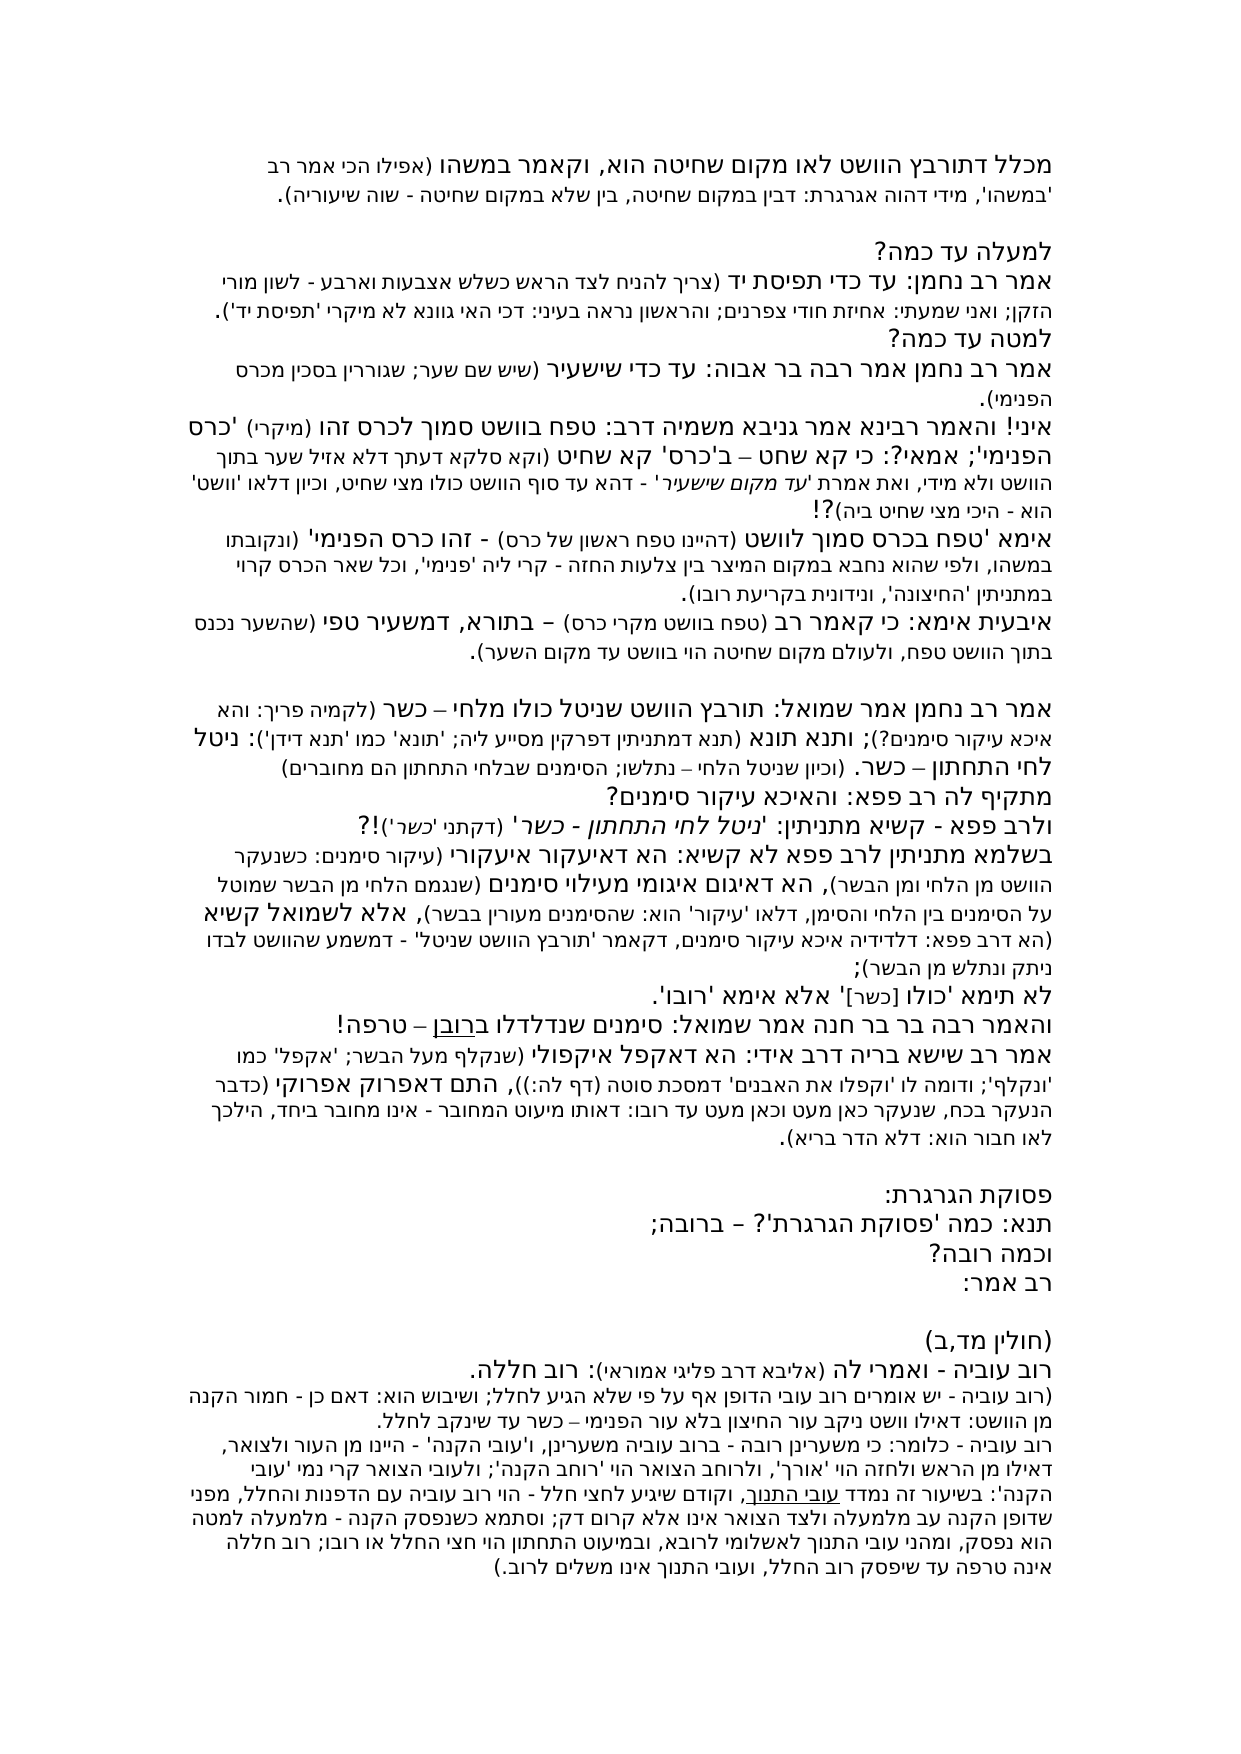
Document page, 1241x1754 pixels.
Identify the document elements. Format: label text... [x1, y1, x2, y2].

text בשלמא מתניתין לרב פפא לא קשיא: הא דאיעקור איעקורי (עיקור סימנים: כשנעקר הוושט מן הלחי ומן הבשר), הא דאיגום איגומי מעילוי סימנים (שנגמם הלחי מן הבשר שמוטל על הסימנים בין הלחי והסימן, דלאו 'עיקור' הוא: שהסימנים מעורין בבשר), אלא לשמואל קשיא (הא דרב פפא: דלדידיה איכא עיקור סימנים, דקאמר 'תורבץ הוושט שניטל' - דמשמע שהוושט לבדו ניתק ונתלש מן הבשר); [187, 840, 1053, 981]
text וכמה רובה? [187, 1239, 1053, 1268]
text לא תימא 'כולו [כשר]' אלא אימא 'רובו'. [187, 981, 1053, 1011]
text למטה עד כמה? [187, 325, 1053, 354]
text איני! והאמר רבינא אמר גניבא משמיה דרב: טפח בוושט סמוך לכרס זהו (מיקרי) 'כרס הפנימי'; אמאי?: כי קא שחט – ב'כרס' קא שחיט (וקא סלקא דעתך דלא אזיל שער בתוך הוושט ולא מידי, ואת אמרת 'עד מקום שישעיר' - דהא עד סוף הוושט כולו מצי שחיט, וכיון דלאו 'וושט' הוא - היכי מצי שחיט ביה)?! [187, 412, 1053, 524]
text ולרב פפא - קשיא מתניתין: 'ניטל לחי התחתון - כשר' (דקתני 'כשר')!? [187, 811, 1053, 840]
text איבעית אימא: כי קאמר רב (טפח בוושט מקרי כרס) – בתורא, דמשעיר טפי (שהשער נכנס בתוך הוושט טפח, ולעולם מקום שחיטה הוי בוושט עד מקום השער). [187, 607, 1053, 665]
text רוב עוביה - ואמרי לה (אליבא דרב פליגי אמוראי): רוב חללה. [187, 1355, 1053, 1384]
text פסוקת הגרגרת: [187, 1181, 1053, 1210]
text רב אמר: [187, 1268, 1053, 1297]
text אמר רב נחמן: עד כדי תפיסת יד (צריך להניח לצד הראש כשלש אצבעות וארבע - לשון מורי הזקן; ואני שמעתי: אחיזת חודי צפרנים; והראשון נראה בעיני: דכי האי גוונא לא מיקרי 'תפיסת יד'). [187, 266, 1053, 325]
text אמר רב נחמן אמר רבה בר אבוה: עד כדי שישעיר (שיש שם שער; שגוררין בסכין מכרס הפנימי). [187, 354, 1053, 412]
text (רוב עוביה - יש אומרים רוב עובי הדופן אף על פי שלא הגיע לחלל; ושיבוש הוא: דאם כן - חמור הקנה מן הוושט: דאילו וושט ניקב עור החיצון בלא עור הפנימי – כשר עד שינקב לחלל. [187, 1384, 1053, 1433]
text אמר רב נחמן אמר שמואל: תורבץ הוושט שניטל כולו מלחי – כשר (לקמיה פריך: והא איכא עיקור סימנים?); ותנא תונא (תנא דמתניתין דפרקין מסייע ליה; 'תונא' כמו 'תנא דידן'): ניטל לחי התחתון – כשר. (וכיון שניטל הלחי – נתלשו; הסימנים שבלחי התחתון הם מחוברים) [187, 694, 1053, 782]
text אימא 'טפח בכרס סמוך לוושט (דהיינו טפח ראשון של כרס) - זהו כרס הפנימי' (ונקובתו במשהו, ולפי שהוא נחבא במקום המיצר בין צלעות החזה - קרי ליה 'פנימי', וכל שאר הכרס קרוי במתניתין 'החיצונה', ונידונית בקריעת רובו). [187, 524, 1053, 607]
text רוב עוביה - כלומר: כי משערינן רובה - ברוב עוביה משערינן, ו'עובי הקנה' - היינו מן העור ולצואר, דאילו מן הראש ולחזה הוי 'אורך', ולרוחב הצואר הוי 'רוחב הקנה'; ולעובי הצואר קרי נמי 'עובי הקנה': בשיעור זה נמדד עובי התנוך, וקודם שיגיע לחצי חלל - הוי רוב עוביה עם הדפנות והחלל, מפני שדופן הקנה עב מלמעלה ולצד הצואר אינו אלא קרום דק; וסתמא כשנפסק הקנה - מלמעלה למטה הוא נפסק, ומהני עובי התנוך לאשלומי לרובא, ובמיעוט התחתון הוי חצי החלל או רובו; רוב חללה אינה טרפה עד שיפסק רוב החלל, ועובי התנוך אינו משלים לרוב.) [187, 1433, 1053, 1579]
text אמר רב שישא בריה דרב אידי: הא דאקפל איקפולי (שנקלף מעל הבשר; 'אקפל' כמו 'ונקלף'; ודומה לו 'וקפלו את האבנים' דמסכת סוטה (דף לה:)), התם דאפרוק אפרוקי (כדבר הנעקר בכח, שנעקר כאן מעט וכאן מעט עד רובו: דאותו מיעוט המחובר - אינו מחובר ביחד, הילכך לאו חבור הוא: דלא הדר בריא). [187, 1040, 1053, 1152]
text מתקיף לה רב פפא: והאיכא עיקור סימנים? [187, 782, 1053, 811]
text תנא: כמה 'פסוקת הגרגרת'? – ברובה; [187, 1210, 1053, 1239]
text (חולין מד,ב) [187, 1326, 1053, 1355]
text למעלה עד כמה? [187, 237, 1053, 266]
text והאמר רבה בר בר חנה אמר שמואל: סימנים שנדלדלו ברובן – טרפה! [187, 1011, 1053, 1040]
text - מכלל דתורבץ הוושט לאו מקום שחיטה הוא, וקאמר במשהו (אפילו הכי אמר רב 'במשהו', מידי דהוה אגרגרת: דבין במקום שחיטה, בין שלא במקום שחיטה - שוה שיעוריה). [187, 150, 1053, 208]
